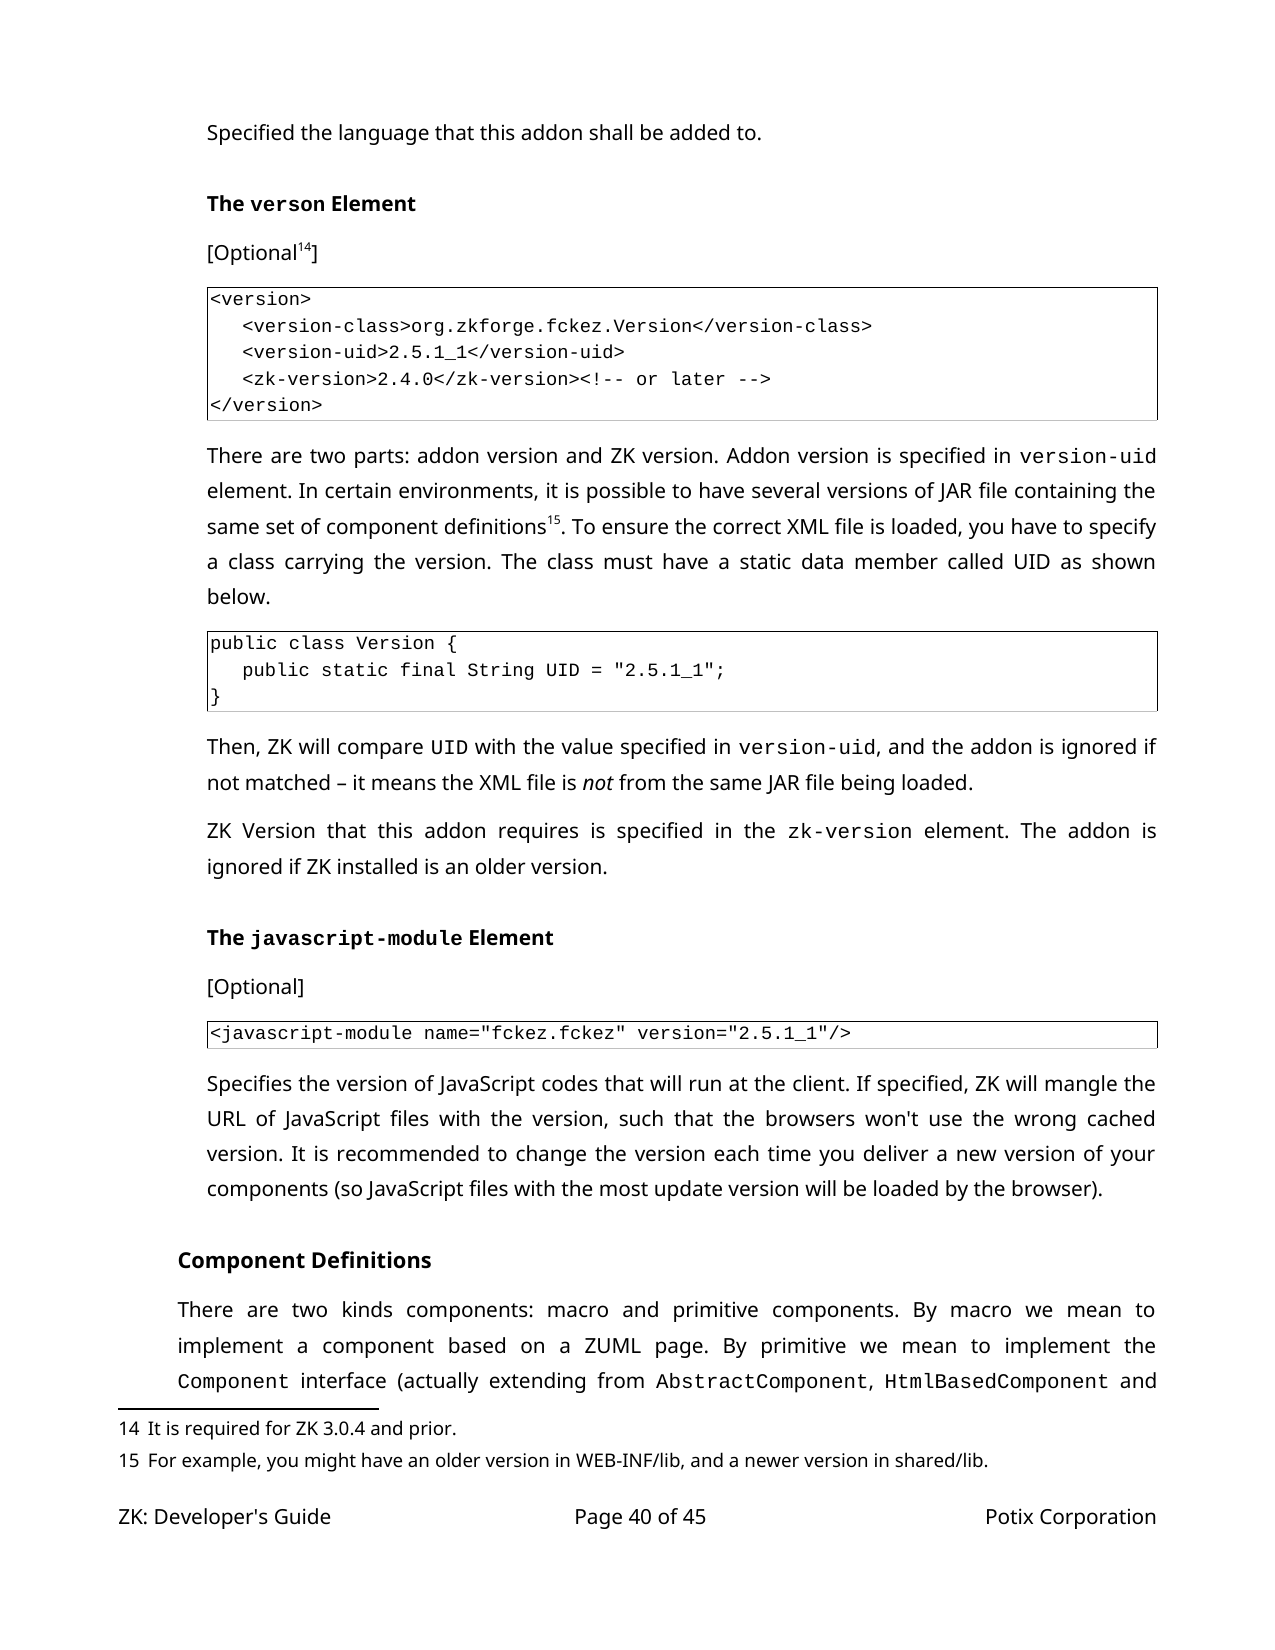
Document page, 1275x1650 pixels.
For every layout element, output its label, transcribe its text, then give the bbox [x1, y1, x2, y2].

text Specifies the version of JavaScript codes that will run at the client. If specified, ZK will mangle the URL of JavaScript files with the version, such that the browsers won't use the wrong cached version. It is recommended to change the version each time you deliver a new version of your components (so JavaScript files with the most update version will be loaded by the browser). [207, 1069, 1157, 1202]
text [Optional] [207, 972, 1157, 1000]
text For example, you might have an older version in WEB-INF/lib, and a newer version in shared/lib. [118, 1447, 1157, 1473]
text <javascript-module name="fckez.fckez" version="2.5.1_1"/> [208, 1022, 1157, 1048]
text ZK Version that this addon requires is specified in the zk-version element. The addon is ignored if ZK installed is an older version. [207, 816, 1157, 880]
text Specified the language that this addon shall be added to. [207, 118, 1157, 146]
text <version> <version-class>org.zkforge.fckez.Version</version-class> <version-uid>2.5.1_1</version-uid> <zk-version>2.4.0</zk-version><!-- or later --> </version> [208, 288, 1157, 420]
subtitle The javascript-module Element [207, 923, 1157, 951]
subtitle The verson Element [207, 189, 1157, 217]
text Then, ZK will compare UID with the value specified in version-uid, and the addon is ignored if not matched – it means the XML file is not from the same JAR file being loaded. [207, 732, 1157, 796]
text There are two parts: addon version and ZK version. Addon version is specified in version-uid element. In certain environments, it is possible to have several versions of JAR file containing the same set of component definitions. To ensure the correct XML file is loaded, you have to specify a class carrying the version. The class must have a static data member called UID as shown below. [207, 441, 1157, 610]
text [Optional] [207, 238, 1157, 266]
text There are two kinds components: macro and primitive components. By macro we mean to implement a component based on a ZUML page. By primitive we mean to implement the Component interface (actually extending from AbstractComponent, HtmlBasedComponent and [177, 1296, 1157, 1394]
text public class Version { public static final String UID = "2.5.1_1"; } [208, 632, 1157, 711]
text It is required for ZK 3.0.4 and prior. [118, 1416, 1157, 1441]
subtitle Component Definitions [177, 1245, 1157, 1275]
